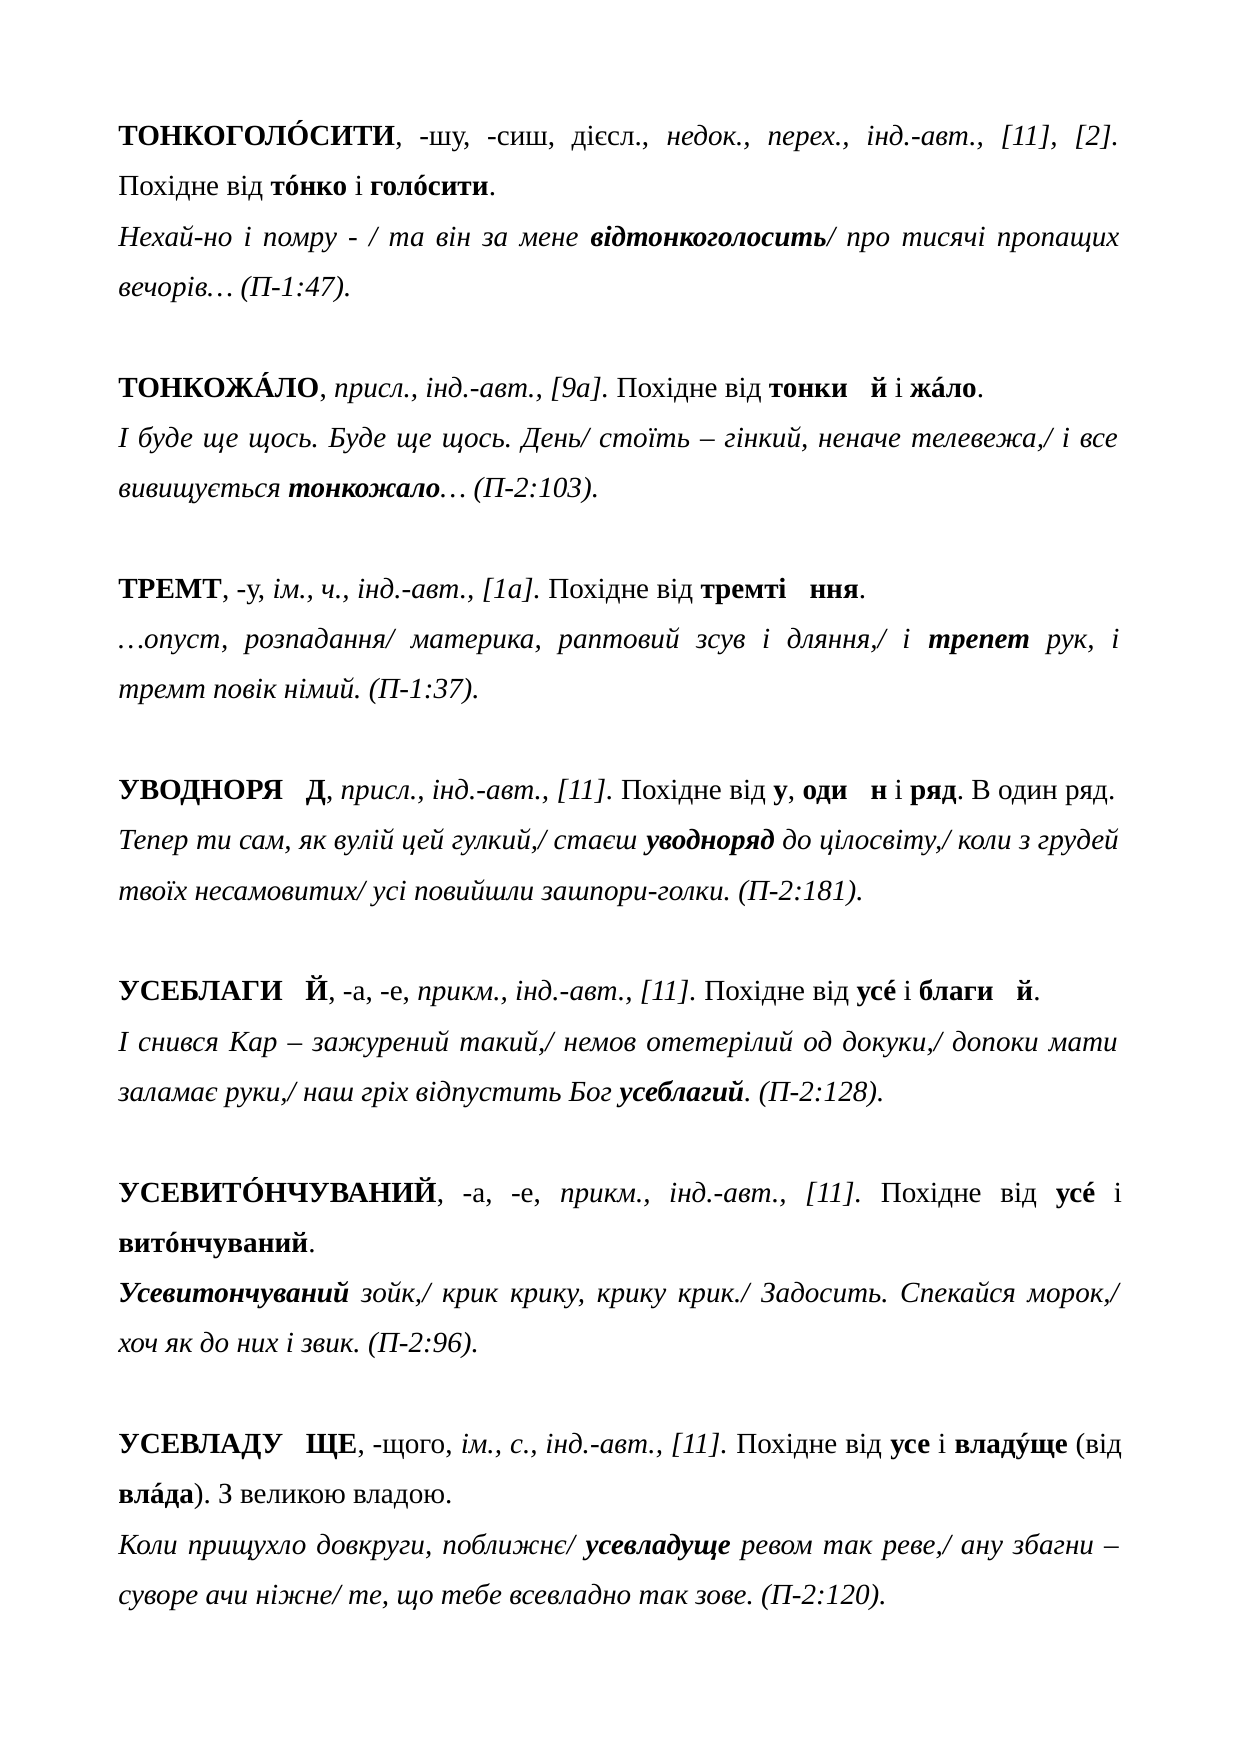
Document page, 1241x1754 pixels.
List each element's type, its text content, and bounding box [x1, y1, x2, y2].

text Усеблагий, -а, -е, прикм., інд.-авт., [11]. Похідне від усé і благий. [118, 973, 1122, 1007]
text …опуст, розпадання/ материка, раптовий зсув і дляння,/ і трепет рук, і тремт повік німий. (П-1:37). [118, 621, 1122, 705]
text І снився Кар – зажурений такий,/ немов отетерілий од докуки,/ допоки мати заламає руки,/ наш гріх відпустить Бог усеблагий. (П-2:128). [118, 1024, 1122, 1108]
text Тонкожáло, присл., інд.-авт., [9а]. Похідне від тонкий і жáло. [118, 370, 1122, 403]
text Тепер ти сам, як вулій цей гулкий,/ стаєш уводноряд до цілосвіту,/ коли з грудей твоїх несамовитих/ усі повийшли зашпори-голки. (П-2:181). [118, 822, 1122, 906]
text Усевитóнчуваний, -а, -е, прикм., інд.-авт., [11]. Похідне від усé і витóнчуваний. [118, 1175, 1122, 1258]
text Усевладуще, -щого, ім., с., інд.-авт., [11]. Похідне від усе і владýще (від влáда). З великою владою. [118, 1426, 1122, 1510]
text Усевитончуваний зойк,/ крик крику, крику крик./ Задосить. Спекайся морок,/ хоч як до них і звик. (П-2:96). [118, 1275, 1122, 1359]
text Тонкоголóсити, -шу, -сиш, дієсл., недок., перех., інд.-авт., [11], [2]. Похідне від тóнко і голóсити. [118, 118, 1122, 202]
text Коли прищухло довкруги, поближнє/ усевладуще ревом так реве,/ ану збагни – суворе ачи ніжне/ те, що тебе всевладно так зове. (П-2:120). [118, 1527, 1122, 1611]
text І буде ще щось. Буде ще щось. День/ стоїть – гінкий, неначе телевежа,/ і все вивищується тонкожало… (П-2:103). [118, 420, 1122, 504]
text Уводноряд, присл., інд.-авт., [11]. Похідне від у, один і ряд. В один ряд. [118, 772, 1122, 806]
text Тремт, -у, ім., ч., інд.-авт., [1а]. Похідне від тремтіння. [118, 571, 1122, 604]
text Нехай-но і помру - / та він за мене відтонкоголосить/ про тисячі пропащих вечорів… (П-1:47). [118, 219, 1122, 303]
